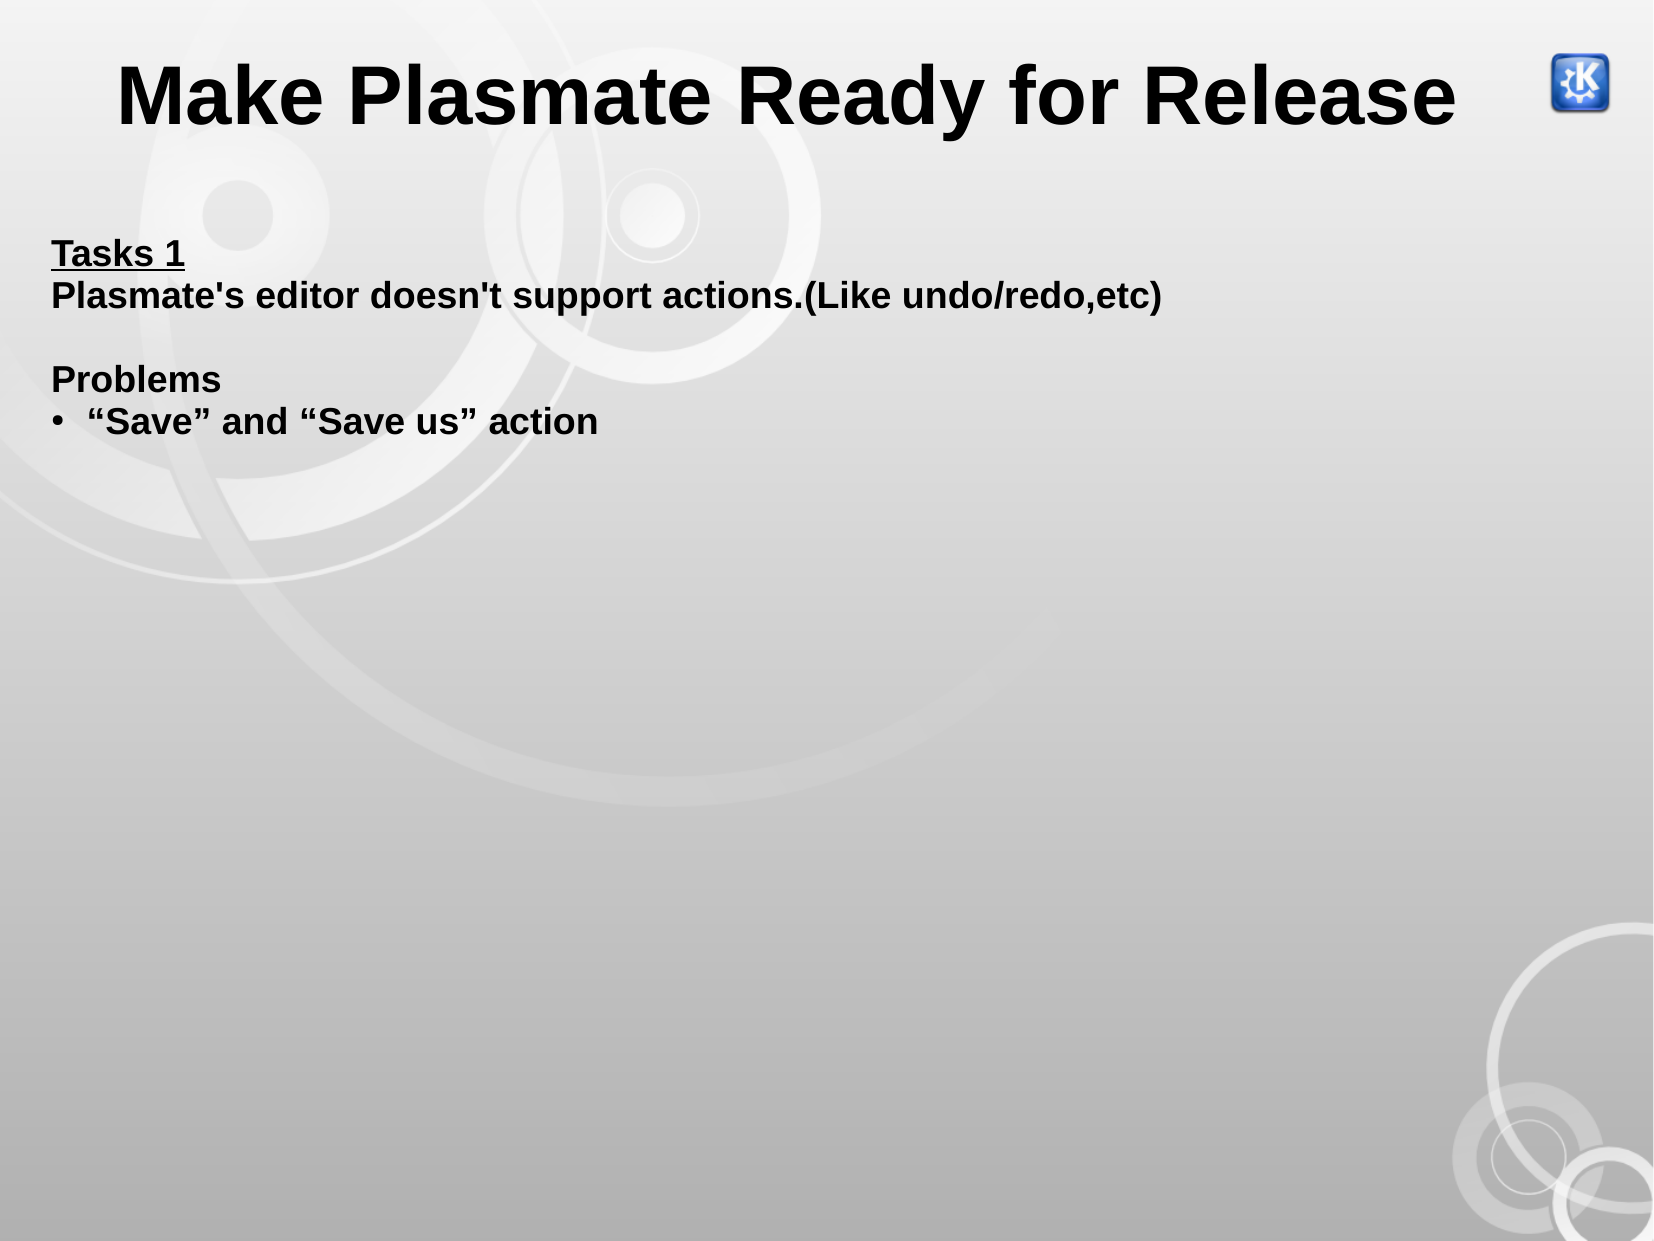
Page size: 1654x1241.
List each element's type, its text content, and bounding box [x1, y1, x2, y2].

picture [0, 0, 1654, 1241]
text_box Make Plasmate Ready for Release [15, 41, 1561, 150]
text_box Tasks 1 Plasmate's editor doesn't support actions.(Like undo/redo,etc) Problems “Save” and “Save us” action [36, 225, 1642, 1038]
